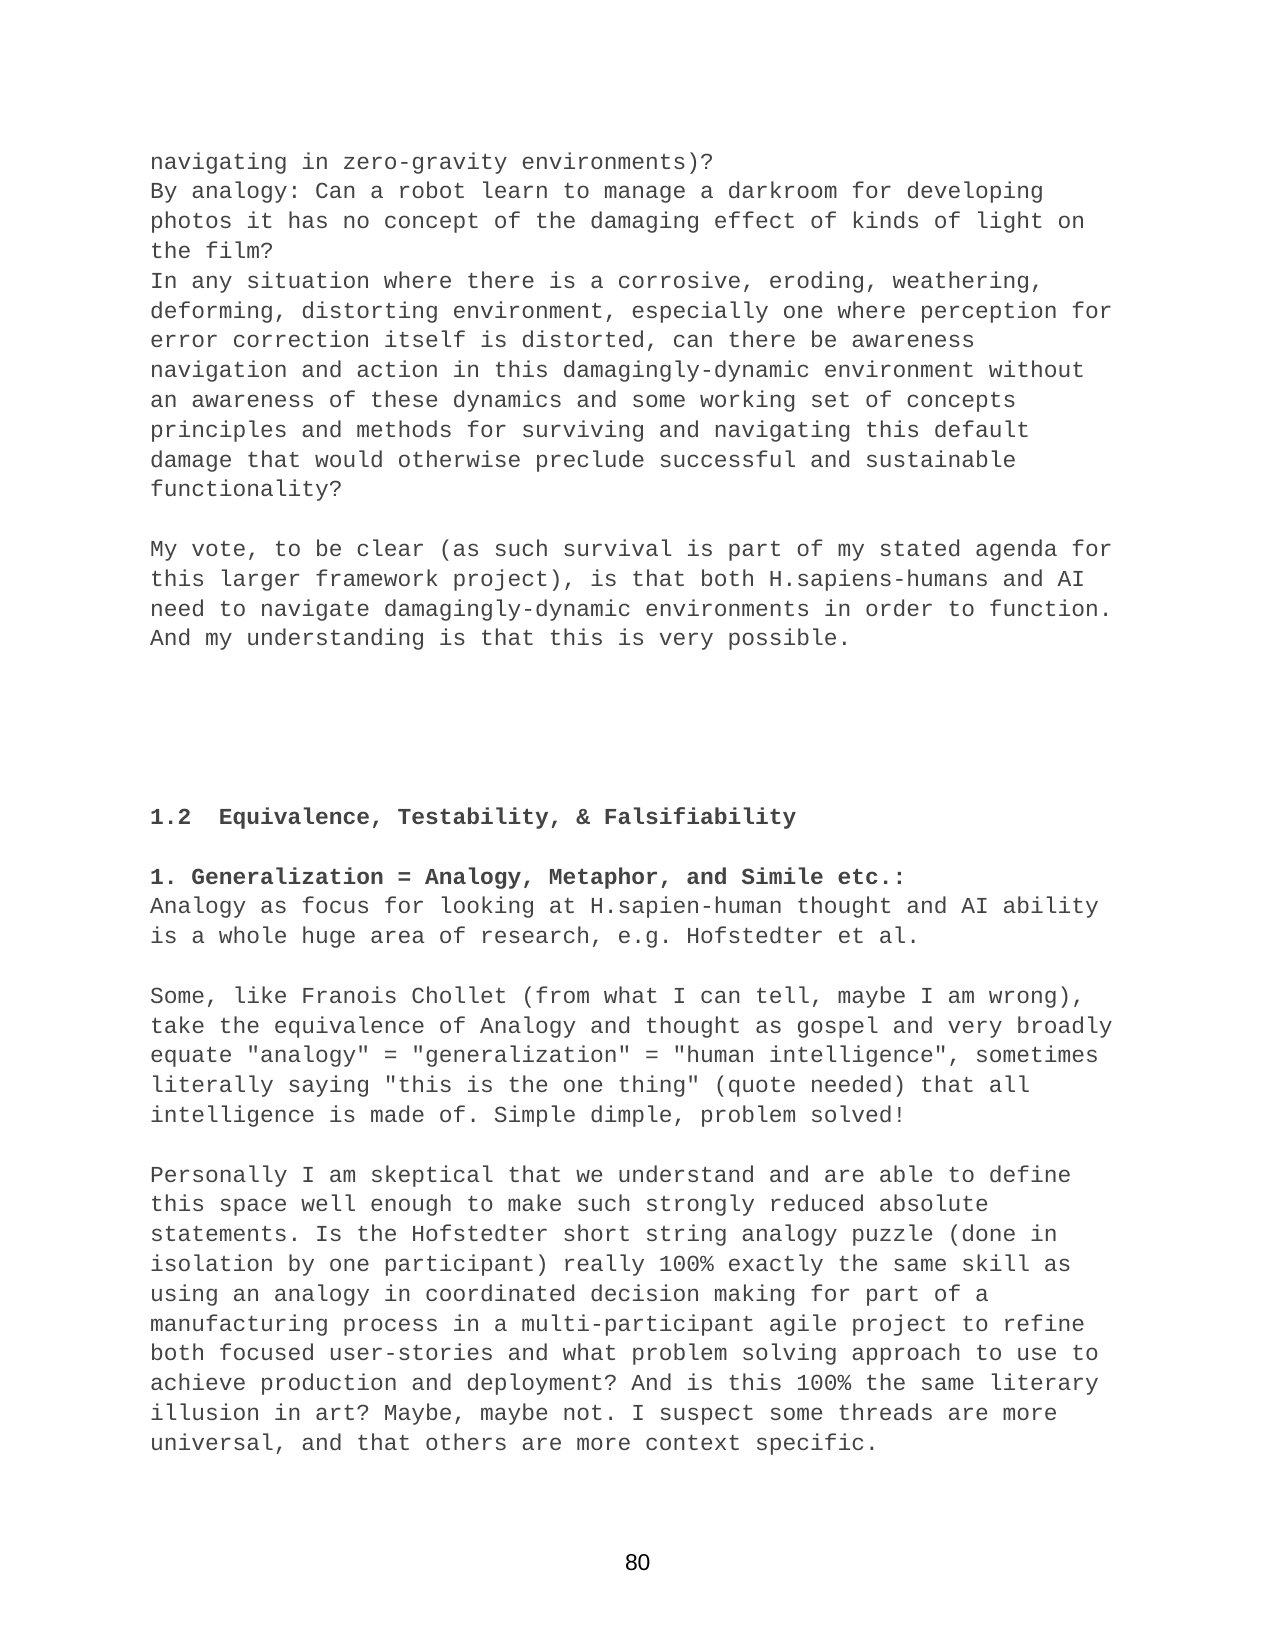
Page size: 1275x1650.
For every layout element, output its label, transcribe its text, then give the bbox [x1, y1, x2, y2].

text By analogy: Can a robot learn to manage a darkroom for developing photos it has no concept of the damaging effect of kinds of light on the film? [150, 180, 1125, 265]
text 1. Generalization = Analogy, Metaphor, and Simile etc.: [150, 865, 1125, 891]
text Some, like Franois Chollet (from what I can tell, maybe I am wrong), take the equivalence of Analogy and thought as gospel and very broadly equate "analogy" = "generalization" = "human intelligence", sometimes literally saying "this is the one thing" (quote needed) that all intelligence is made of. Simple dimple, problem solved! [150, 984, 1125, 1129]
text Analogy as focus for looking at H.sapien-human thought and AI ability is a whole huge area of research, e.g. Hofstedter et al. [150, 895, 1125, 951]
text Personally I am skeptical that we understand and are able to define this space well enough to make such strongly reduced absolute statements. Is the Hofstedter short string analogy puzzle (done in isolation by one participant) really 100% exactly the same skill as using an analogy in coordinated decision making for part of a manufacturing process in a multi-participant agile project to refine both focused user-stories and what problem solving approach to use to achieve production and deployment? And is this 100% the same literary illusion in art? Maybe, maybe not. I suspect some threads are more universal, and that others are more context specific. [150, 1163, 1125, 1457]
text 1.2 Equivalence, Testability, & Falsifiability [150, 805, 1125, 831]
text My vote, to be clear (as such survival is part of my stated agenda for this larger framework project), is that both H.sapiens-humans and AI need to navigate damagingly-dynamic environments in order to function. And my understanding is that this is very possible. [150, 537, 1125, 653]
text navigating in zero-gravity environments)? [150, 150, 1125, 176]
text In any situation where there is a corrosive, eroding, weathering, deforming, distorting environment, especially one where perception for error correction itself is distorted, can there be awareness navigation and action in this damagingly-dynamic environment without an awareness of these dynamics and some working set of concepts principles and methods for surviving and navigating this default damage that would otherwise preclude successful and sustainable functionality? [150, 269, 1125, 504]
